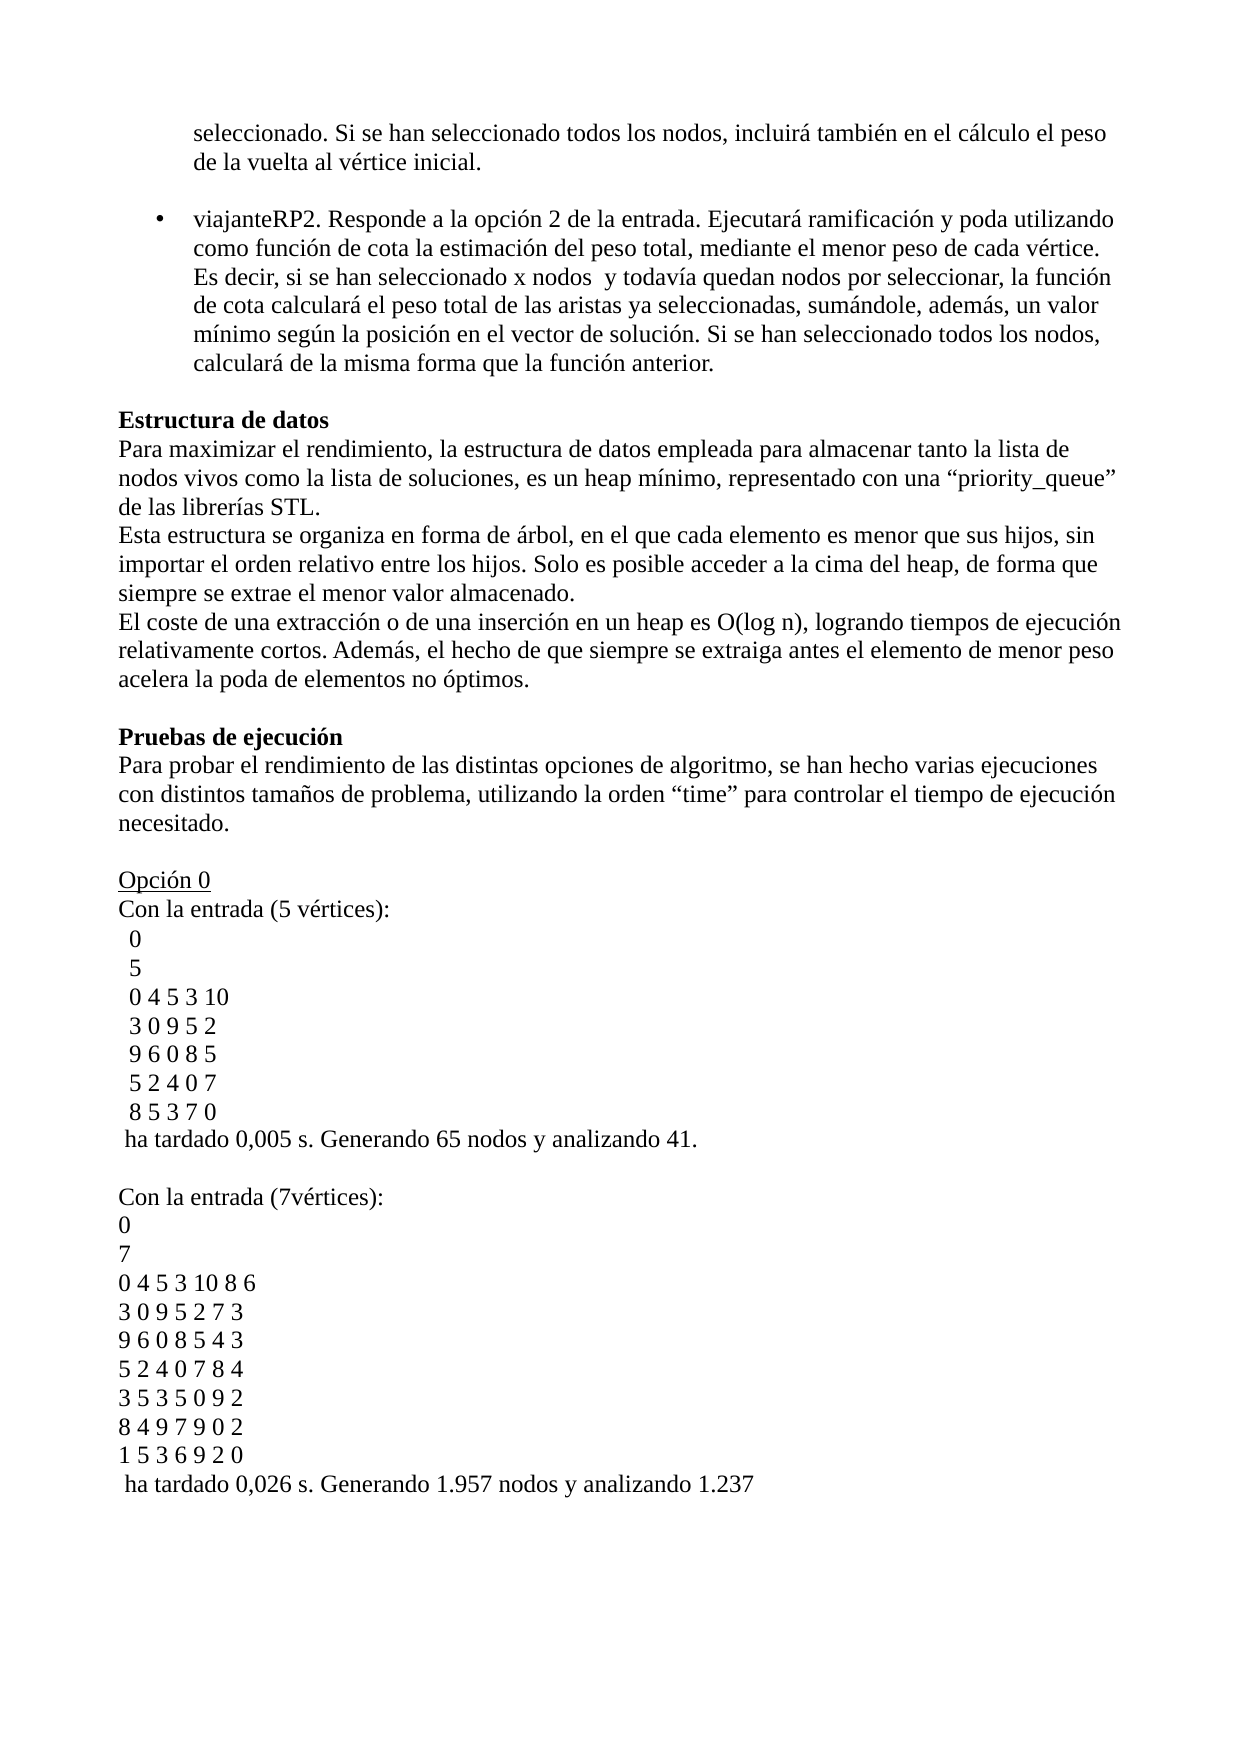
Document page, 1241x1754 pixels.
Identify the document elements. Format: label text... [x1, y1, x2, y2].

text 5 2 4 0 7 8 4 [118, 1354, 1122, 1383]
text Con la entrada (7vértices): [118, 1182, 1122, 1211]
text Esta estructura se organiza en forma de árbol, en el que cada elemento es menor que sus hijos, sin importar el orden relativo entre los hijos. Solo es posible acceder a la cima del heap, de forma que siempre se extrae el menor valor almacenado. [118, 521, 1122, 607]
text ha tardado 0,026 s. Generando 1.957 nodos y analizando 1.237 [118, 1469, 1122, 1498]
text Pruebas de ejecución [118, 722, 1122, 751]
text El coste de una extracción o de una inserción en un heap es O(log n), logrando tiempos de ejecución relativamente cortos. Además, el hecho de que siempre se extraiga antes el elemento de menor peso acelera la poda de elementos no óptimos. [118, 607, 1122, 693]
text Con la entrada (5 vértices): [118, 894, 1122, 923]
text Para probar el rendimiento de las distintas opciones de algoritmo, se han hecho varias ejecuciones con distintos tamaños de problema, utilizando la orden “time” para controlar el tiempo de ejecución necesitado. [118, 751, 1122, 837]
text Para maximizar el rendimiento, la estructura de datos empleada para almacenar tanto la lista de nodos vivos como la lista de soluciones, es un heap mínimo, representado con una “priority_queue” de las librerías STL. [118, 434, 1122, 521]
text 0 4 5 3 10 8 6 [118, 1268, 1122, 1297]
text 3 0 9 5 2 7 3 [118, 1297, 1122, 1326]
list viajanteRP2. Responde a la opción 2 de la entrada. Ejecutará ramificación y poda utilizando como función de cota la estimación del peso total, mediante el menor peso de cada vértice. Es decir, si se han seleccionado x nodos y todavía quedan nodos por seleccionar, la función de cota calculará el peso total de las aristas ya seleccionadas, sumándole, además, un valor mínimo según la posición en el vector de solución. Si se han seleccionado todos los nodos, calculará de la misma forma que la función anterior. [156, 204, 1122, 377]
text 9 6 0 8 5 4 3 [118, 1326, 1122, 1354]
text 0 [118, 1211, 1122, 1239]
text Estructura de datos [118, 406, 1122, 434]
text 7 [118, 1239, 1122, 1268]
list seleccionado. Si se han seleccionado todos los nodos, incluirá también en el cálculo el peso de la vuelta al vértice inicial. [156, 118, 1122, 176]
text 3 5 3 5 0 9 2 [118, 1383, 1122, 1412]
text Opción 0 [118, 866, 1122, 894]
text ha tardado 0,005 s. Generando 65 nodos y analizando 41. [118, 1124, 1122, 1153]
text 8 4 9 7 9 0 2 [118, 1412, 1122, 1441]
text 1 5 3 6 9 2 0 [118, 1441, 1122, 1469]
